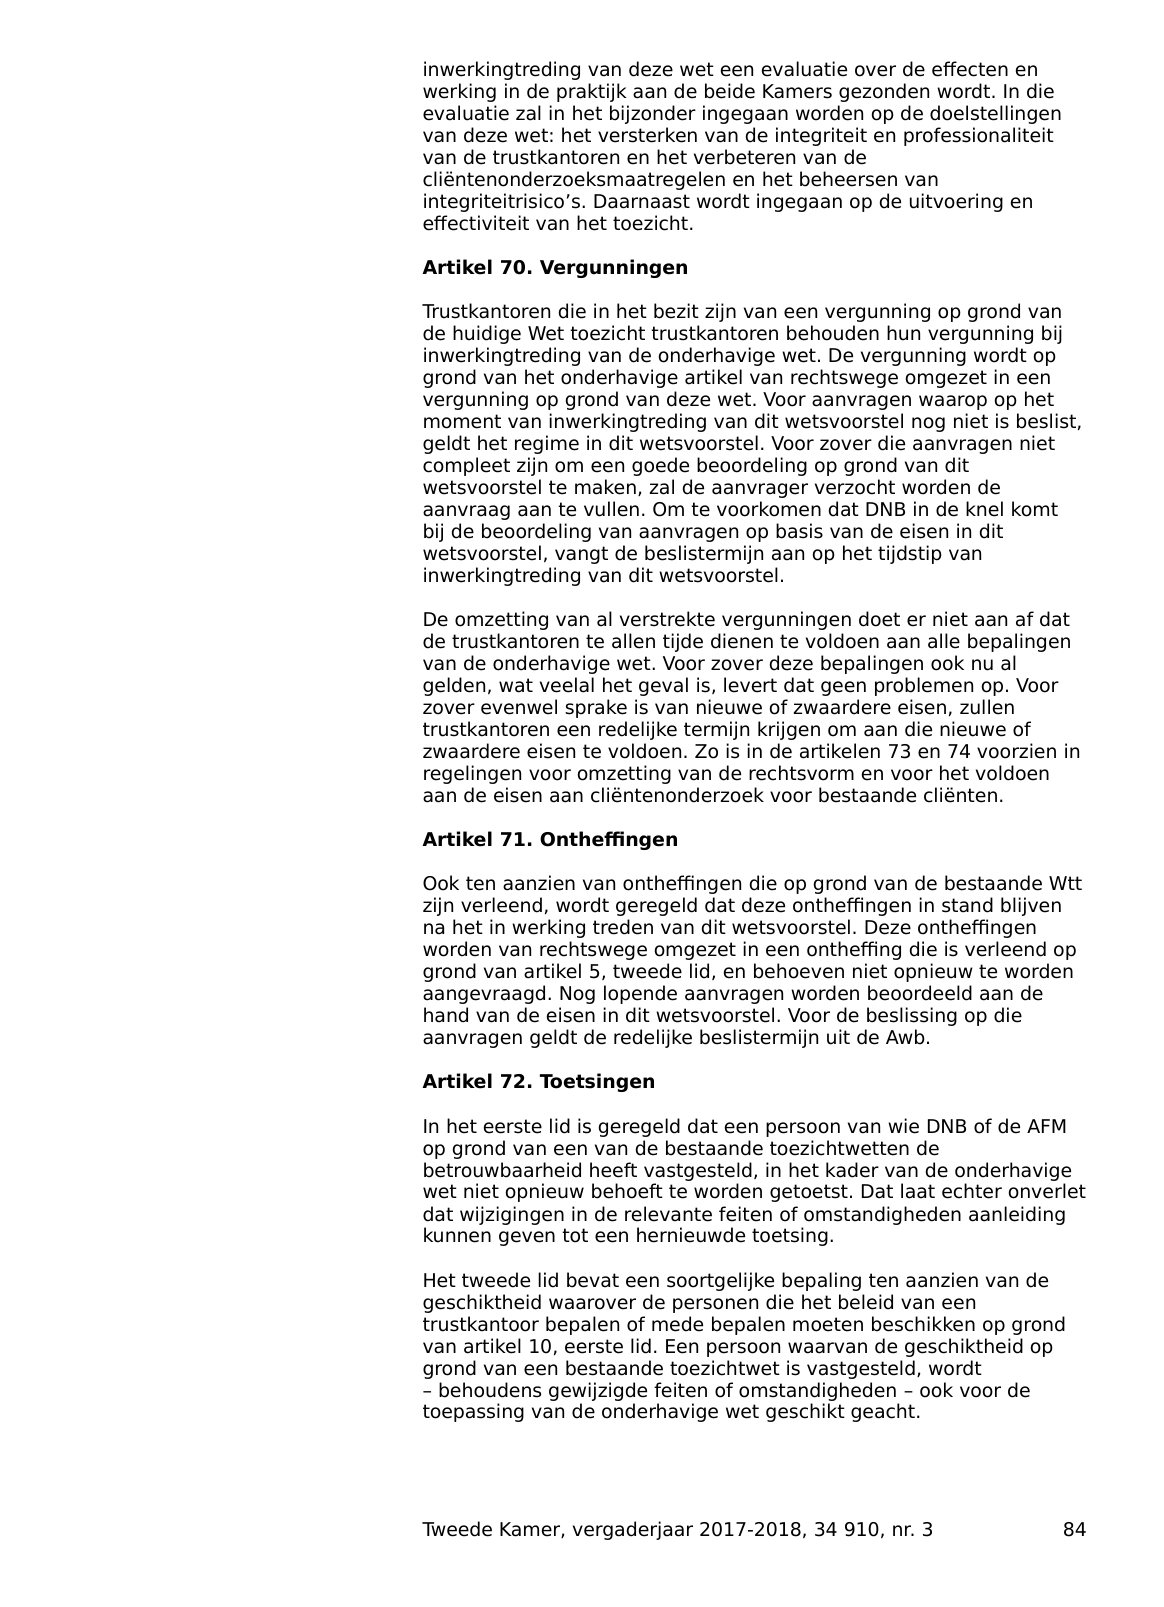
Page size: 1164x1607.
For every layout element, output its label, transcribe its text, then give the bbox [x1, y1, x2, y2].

text In het eerste lid is geregeld dat een persoon van wie DNB of de AFM op grond van een van de bestaande toezichtwetten de betrouwbaarheid heeft vastgesteld, in het kader van de onderhavige wet niet opnieuw behoeft te worden getoetst. Dat laat echter onverlet dat wijzigingen in de relevante feiten of omstandigheden aanleiding kunnen geven tot een hernieuwde toetsing. [422, 1116, 1087, 1247]
text Het tweede lid bevat een soortgelijke bepaling ten aanzien van de geschiktheid waarover de personen die het beleid van een trustkantoor bepalen of mede bepalen moeten beschikken op grond van artikel 10, eerste lid. Een persoon waarvan de geschiktheid op grond van een bestaande toezichtwet is vastgesteld, wordt – behoudens gewijzigde feiten of omstandigheden – ook voor de toepassing van de onderhavige wet geschikt geacht. [422, 1269, 1087, 1423]
text Trustkantoren die in het bezit zijn van een vergunning op grond van de huidige Wet toezicht trustkantoren behouden hun vergunning bij inwerkingtreding van de onderhavige wet. De vergunning wordt op grond van het onderhavige artikel van rechtswege omgezet in een vergunning op grond van deze wet. Voor aanvragen waarop op het moment van inwerkingtreding van dit wetsvoorstel nog niet is beslist, geldt het regime in dit wetsvoorstel. Voor zover die aanvragen niet compleet zijn om een goede beoordeling op grond van dit wetsvoorstel te maken, zal de aanvrager verzocht worden de aanvraag aan te vullen. Om te voorkomen dat DNB in de knel komt bij de beoordeling van aanvragen op basis van de eisen in dit wetsvoorstel, vangt de beslistermijn aan op het tijdstip van inwerkingtreding van dit wetsvoorstel. [422, 301, 1087, 587]
text inwerkingtreding van deze wet een evaluatie over de effecten en werking in de praktijk aan de beide Kamers gezonden wordt. In die evaluatie zal in het bijzonder ingegaan worden op de doelstellingen van deze wet: het versterken van de integriteit en professionaliteit van de trustkantoren en het verbeteren van de cliëntenonderzoeksmaatregelen en het beheersen van integriteitrisico’s. Daarnaast wordt ingegaan op de uitvoering en effectiviteit van het toezicht. [422, 59, 1087, 235]
subtitle Artikel 70. Vergunningen [422, 257, 1087, 279]
text Ook ten aanzien van ontheffingen die op grond van de bestaande Wtt zijn verleend, wordt geregeld dat deze ontheffingen in stand blijven na het in werking treden van dit wetsvoorstel. Deze ontheffingen worden van rechtswege omgezet in een ontheffing die is verleend op grond van artikel 5, tweede lid, en behoeven niet opnieuw te worden aangevraagd. Nog lopende aanvragen worden beoordeeld aan de hand van de eisen in dit wetsvoorstel. Voor de beslissing op die aanvragen geldt de redelijke beslistermijn uit de Awb. [422, 873, 1087, 1049]
text De omzetting van al verstrekte vergunningen doet er niet aan af dat de trustkantoren te allen tijde dienen te voldoen aan alle bepalingen van de onderhavige wet. Voor zover deze bepalingen ook nu al gelden, wat veelal het geval is, levert dat geen problemen op. Voor zover evenwel sprake is van nieuwe of zwaardere eisen, zullen trustkantoren een redelijke termijn krijgen om aan die nieuwe of zwaardere eisen te voldoen. Zo is in de artikelen 73 en 74 voorzien in regelingen voor omzetting van de rechtsvorm en voor het voldoen aan de eisen aan cliëntenonderzoek voor bestaande cliënten. [422, 609, 1087, 807]
subtitle Artikel 71. Ontheffingen [422, 829, 1087, 851]
subtitle Artikel 72. Toetsingen [422, 1071, 1087, 1093]
